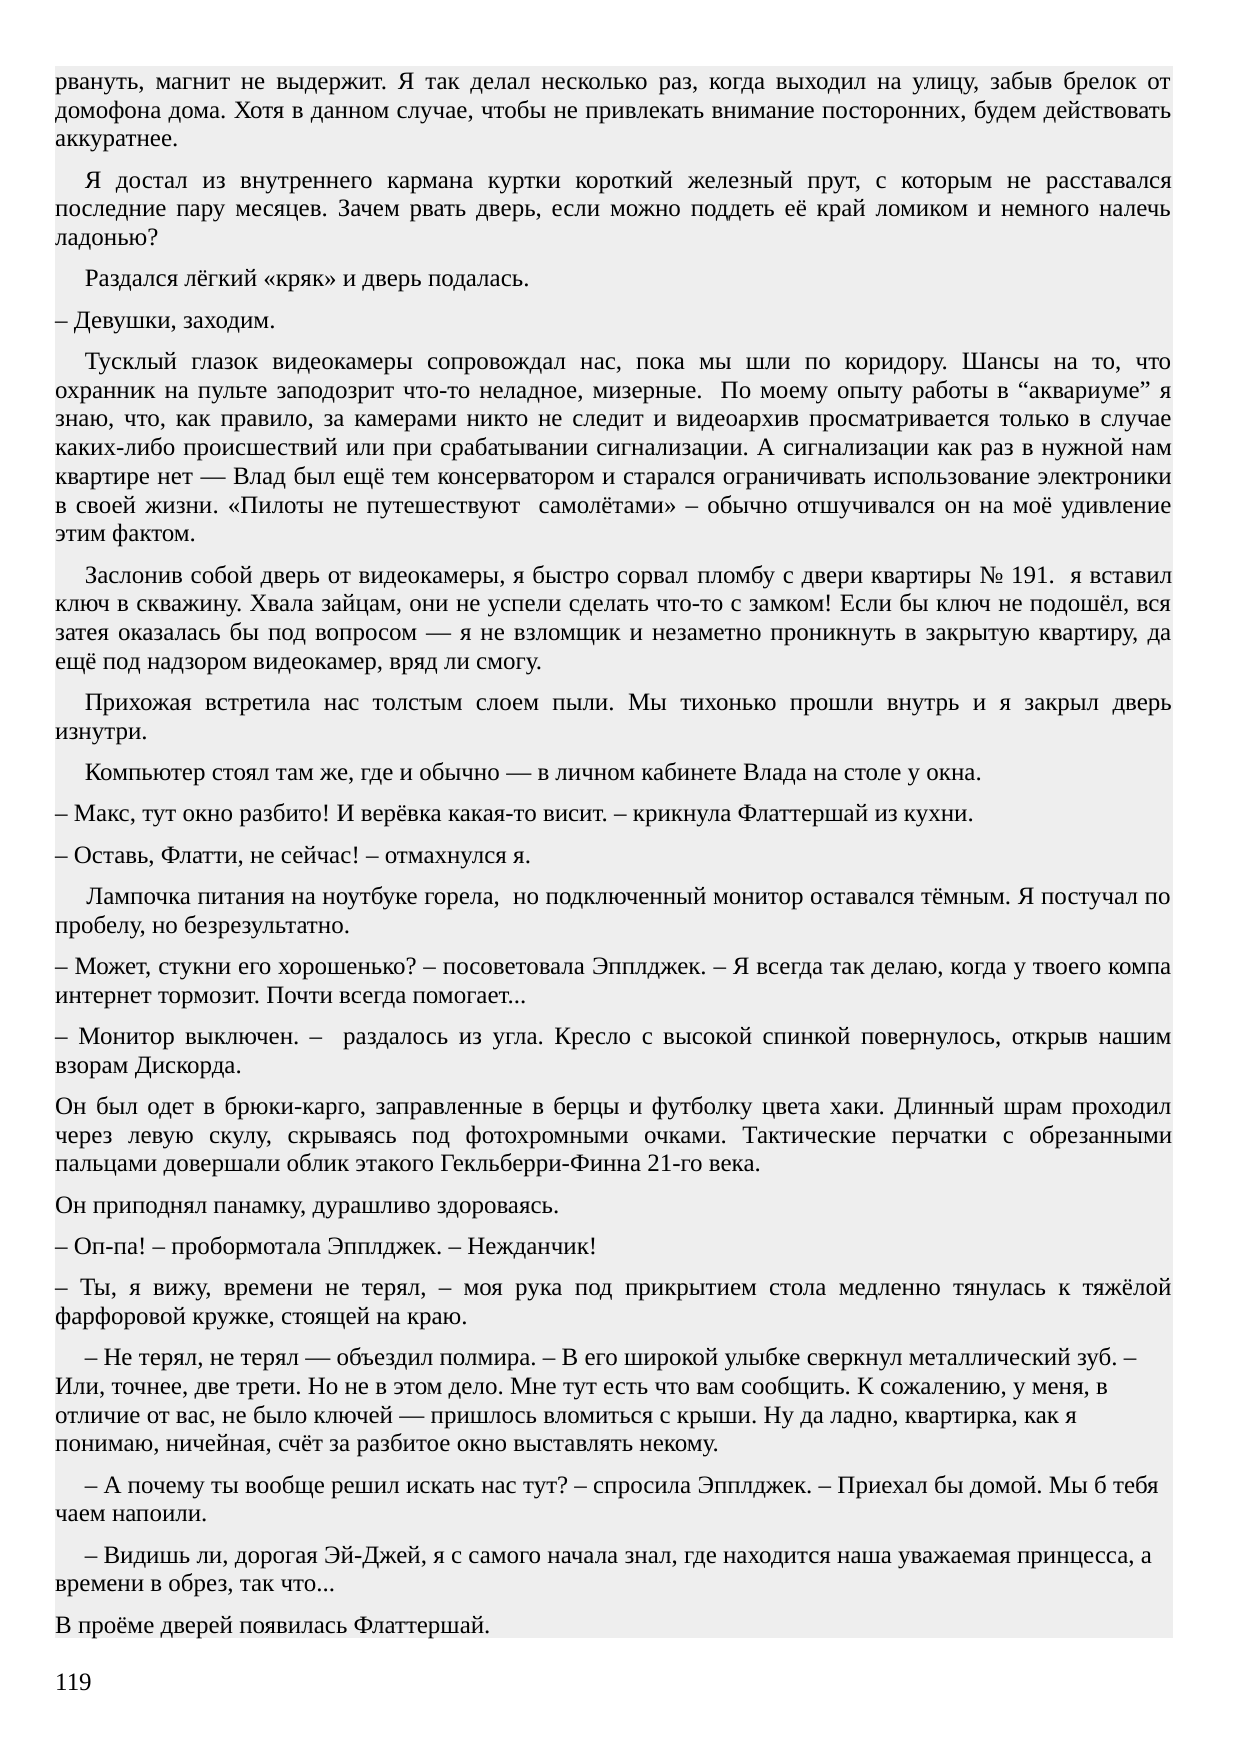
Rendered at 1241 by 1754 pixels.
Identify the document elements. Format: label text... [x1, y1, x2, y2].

text Раздался лёгкий «кряк» и дверь подалась. [55, 263, 1173, 292]
text Компьютер стоял там же, где и обычно — в личном кабинете Влада на столе у окна. [55, 757, 1173, 786]
text – Оставь, Флатти, не сейчас! – отмахнулся я. [55, 840, 1173, 868]
text Я достал из внутреннего кармана куртки короткий железный прут, с которым не расставался последние пару месяцев. Зачем рвать дверь, если можно поддеть её край ломиком и немного налечь ладонью? [55, 165, 1173, 251]
text Он был одет в брюки-карго, заправленные в берцы и футболку цвета хаки. Длинный шрам проходил через левую скулу, скрываясь под фотохромными очками. Тактические перчатки с обрезанными пальцами довершали облик этакого Гекльберри-Финна 21-го века. [55, 1091, 1173, 1177]
text Заслонив собой дверь от видеокамеры, я быстро сорвал пломбу с двери квартиры № 191. я вставил ключ в скважину. Хвала зайцам, они не успели сделать что-то с замком! Если бы ключ не подошёл, вся затея оказалась бы под вопросом — я не взломщик и незаметно проникнуть в закрытую квартиру, да ещё под надзором видеокамер, вряд ли смогу. [55, 560, 1173, 675]
text – А почему ты вообще решил искать нас тут? – спросила Эпплджек. – Приехал бы домой. Мы б тебя чаем напоили. [55, 1470, 1173, 1527]
text В проёме дверей появилась Флаттершай. [55, 1610, 1173, 1638]
text – Макс, тут окно разбито! И верёвка какая-то висит. – крикнула Флаттершай из кухни. [55, 798, 1173, 827]
text – Девушки, заходим. [55, 305, 1173, 333]
text Лампочка питания на ноутбуке горела, но подключенный монитор оставался тёмным. Я постучал по пробелу, но безрезультатно. [55, 881, 1173, 938]
text – Монитор выключен. – раздалось из угла. Кресло с высокой спинкой повернулось, открыв нашим взорам Дискорда. [55, 1021, 1173, 1078]
list рвануть, магнит не выдержит. Я так делал несколько раз, когда выходил на улицу, забыв брелок от домофона дома. Хотя в данном случае, чтобы не привлекать внимание посторонних, будем действовать аккуратнее. [55, 66, 1173, 152]
text Тусклый глазок видеокамеры сопровождал нас, пока мы шли по коридору. Шансы на то, что охранник на пульте заподозрит что-то неладное, мизерные. По моему опыту работы в “аквариуме” я знаю, что, как правило, за камерами никто не следит и видеоархив просматривается только в случае каких-либо происшествий или при срабатывании сигнализации. А сигнализации как раз в нужной нам квартире нет — Влад был ещё тем консерватором и старался ограничивать использование электроники в своей жизни. «Пилоты не путешествуют самолётами» – обычно отшучивался он на моё удивление этим фактом. [55, 346, 1173, 547]
text – Может, стукни его хорошенько? – посоветовала Эпплджек. – Я всегда так делаю, когда у твоего компа интернет тормозит. Почти всегда помогает... [55, 951, 1173, 1008]
text Прихожая встретила нас толстым слоем пыли. Мы тихонько прошли внутрь и я закрыл дверь изнутри. [55, 687, 1173, 745]
text – Оп-па! – пробормотала Эпплджек. – Нежданчик! [55, 1231, 1173, 1260]
text – Видишь ли, дорогая Эй-Джей, я с самого начала знал, где находится наша уважаемая принцесса, а времени в обрез, так что... [55, 1540, 1173, 1597]
text – Не терял, не терял — объездил полмира. – В его широкой улыбке сверкнул металлический зуб. – Или, точнее, две трети. Но не в этом дело. Мне тут есть что вам сообщить. К сожалению, у меня, в отличие от вас, не было ключей — пришлось вломиться с крыши. Ну да ладно, квартирка, как я понимаю, ничейная, счёт за разбитое окно выставлять некому. [55, 1342, 1173, 1457]
text Он приподнял панамку, дурашливо здороваясь. [55, 1190, 1173, 1218]
text – Ты, я вижу, времени не терял, – моя рука под прикрытием стола медленно тянулась к тяжёлой фарфоровой кружке, стоящей на краю. [55, 1272, 1173, 1330]
